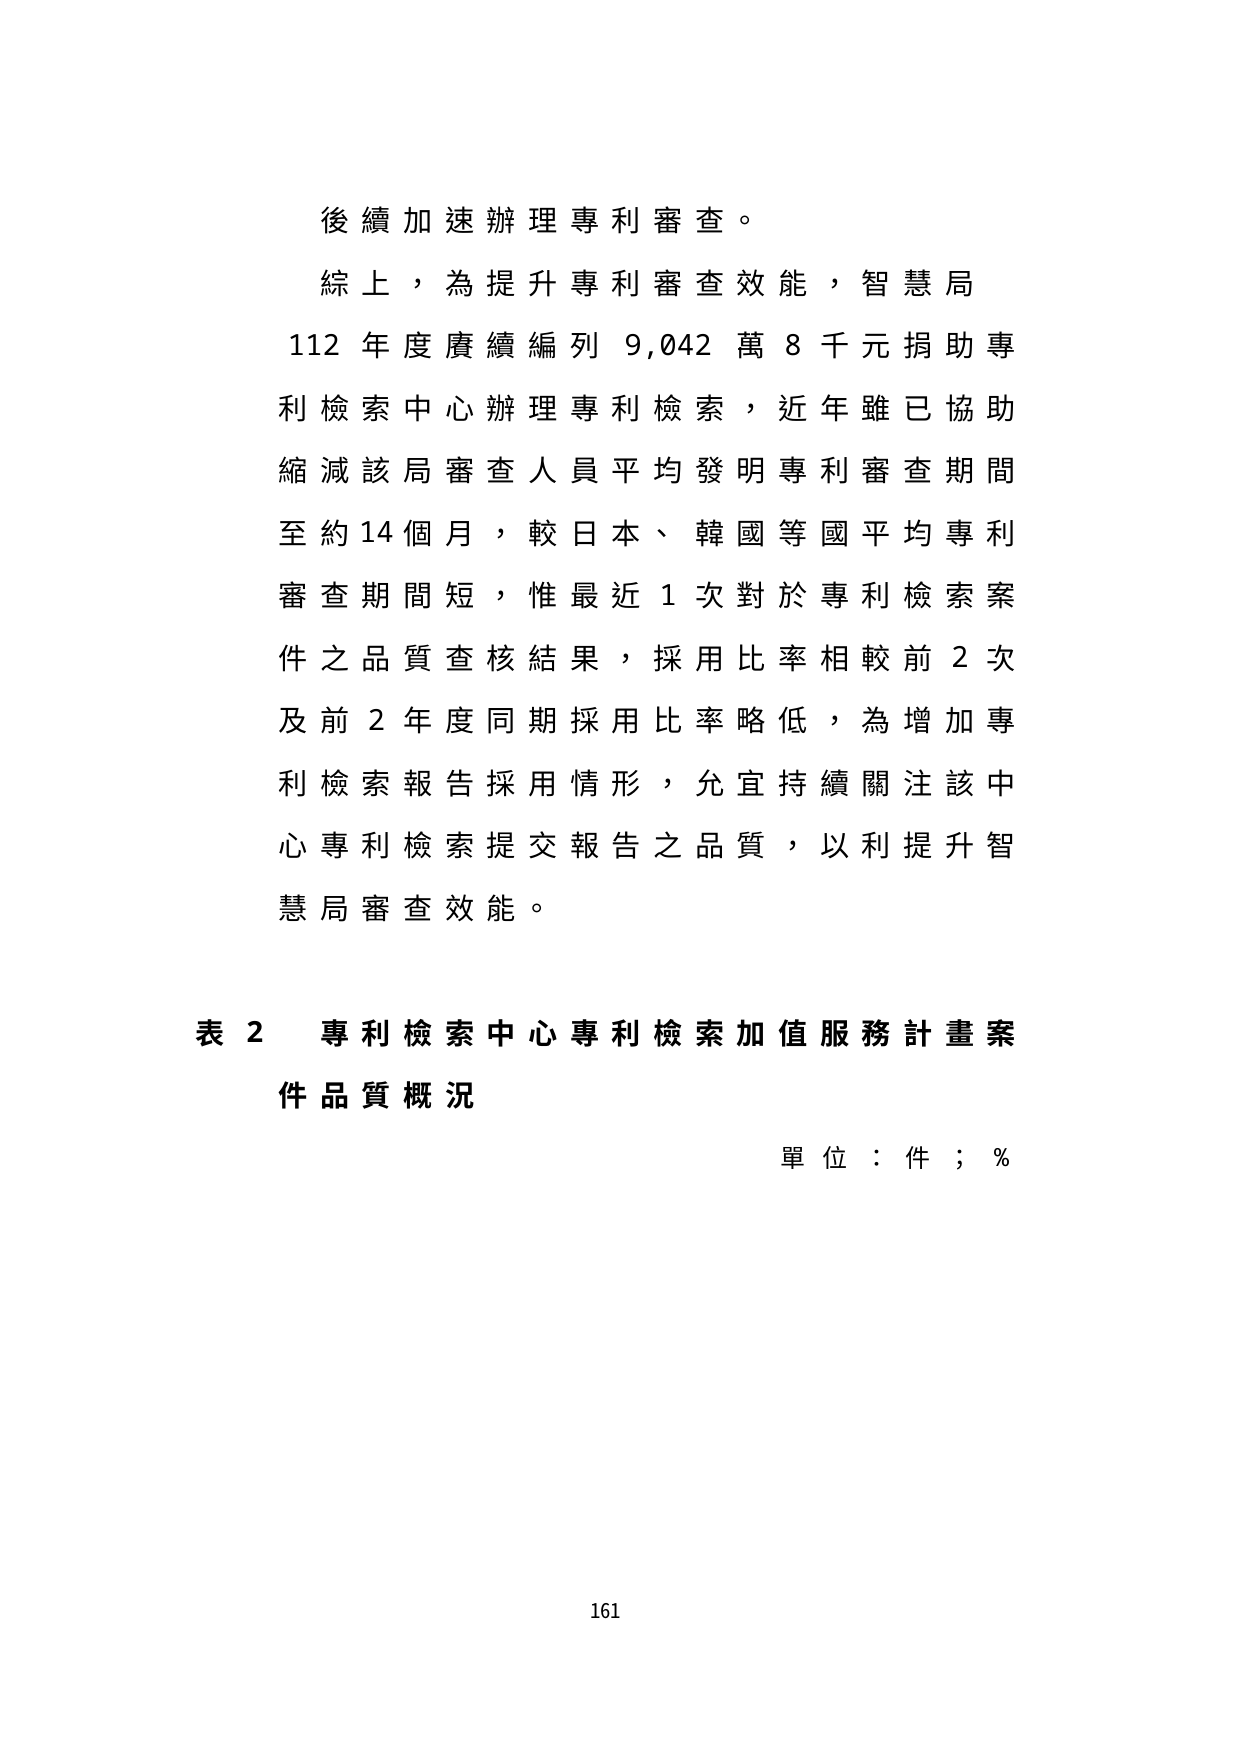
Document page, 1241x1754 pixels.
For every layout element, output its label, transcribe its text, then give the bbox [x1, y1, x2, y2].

text 表2 專利檢索中心專利檢索加值服務計畫案件品質概況 [189, 990, 1022, 1115]
text 綜上，為提升專利審查效能，智慧局112年度賡續編列9,042萬8千元捐助專利檢索中心辦理專利檢索，近年雖已協助縮減該局審查人員平均發明專利審查期間至約14個月，較日本、韓國等國平均專利審查期間短，惟最近1次對於專利檢索案件之品質查核結果，採用比率相較前2次及前2年度同期採用比率略低，為增加專利檢索報告採用情形，允宜持續關注該中心專利檢索提交報告之品質，以利提升智慧局審查效能。 [248, 240, 1022, 927]
text 後續加速辦理專利審查。 [277, 177, 1022, 240]
text 單位：件；% [189, 1115, 1022, 1177]
